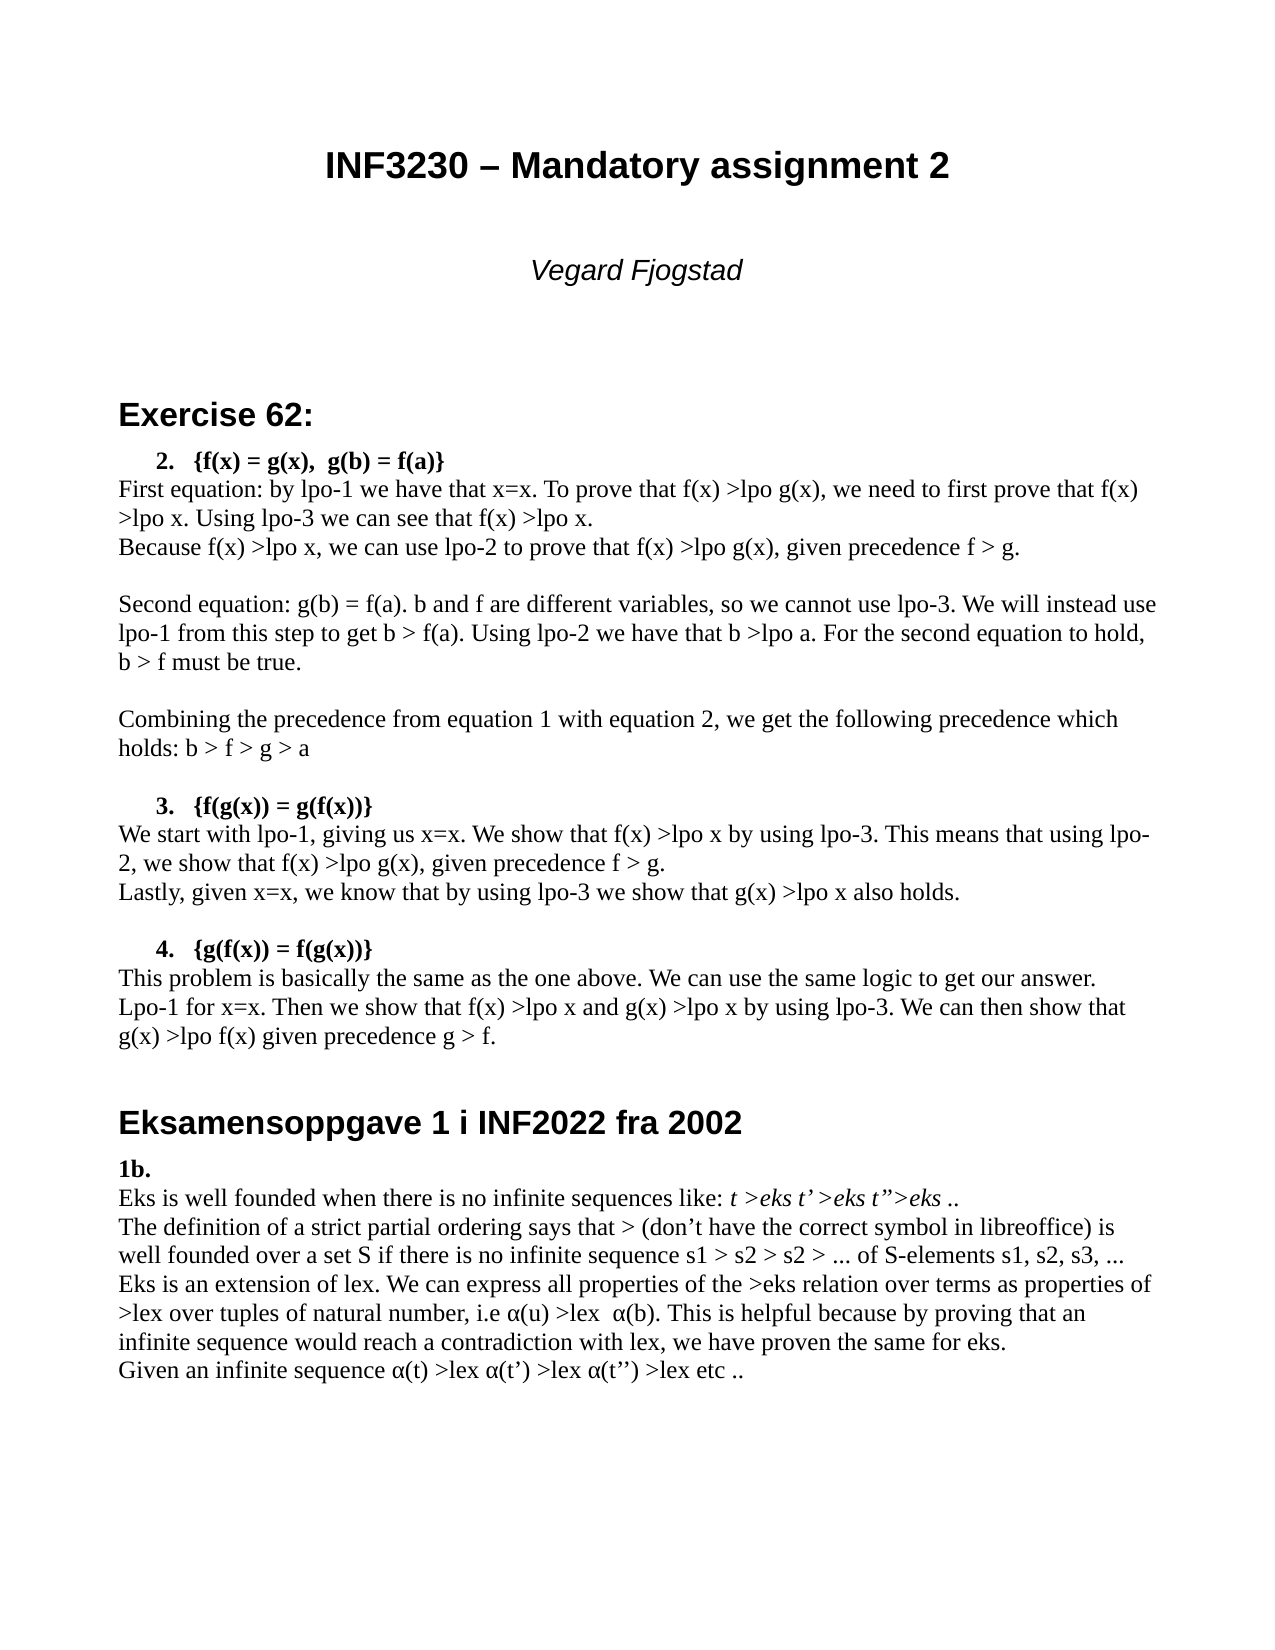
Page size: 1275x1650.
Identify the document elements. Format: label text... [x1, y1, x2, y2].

text Second equation: g(b) = f(a). b and f are different variables, so we cannot use lpo-3. We will instead use lpo-1 from this step to get b > f(a). Using lpo-2 we have that b >lpo a. For the second equation to hold, b > f must be true. [118, 589, 1157, 676]
list {f(x) = g(x), g(b) = f(a)} [156, 446, 1157, 474]
text Eks is well founded when there is no infinite sequences like: t >eks t’ >eks t’’>eks .. [118, 1183, 1157, 1212]
text Because f(x) >lpo x, we can use lpo-2 to prove that f(x) >lpo g(x), given precedence f > g. [118, 532, 1157, 561]
text This problem is basically the same as the one above. We can use the same logic to get our answer. [118, 963, 1157, 992]
list {f(g(x)) = g(f(x))} [156, 791, 1157, 819]
title INF3230 – Mandatory assignment 2 [118, 143, 1157, 186]
subtitle Vegard Fjogstad [118, 252, 1157, 286]
list {g(f(x)) = f(g(x))} [156, 934, 1157, 963]
text Lpo-1 for x=x. Then we show that f(x) >lpo x and g(x) >lpo x by using lpo-3. We can then show that g(x) >lpo f(x) given precedence g > f. [118, 992, 1157, 1049]
text First equation: by lpo-1 we have that x=x. To prove that f(x) >lpo g(x), we need to first prove that f(x) >lpo x. Using lpo-3 we can see that f(x) >lpo x. [118, 474, 1157, 532]
text Given an infinite sequence α(t) >lex α(t’) >lex α(t’’) >lex etc .. [118, 1356, 1157, 1384]
text We start with lpo-1, giving us x=x. We show that f(x) >lpo x by using lpo-3. This means that using lpo-2, we show that f(x) >lpo g(x), given precedence f > g. [118, 819, 1157, 877]
subtitle Eksamensoppgave 1 i INF2022 fra 2002 [118, 1103, 1157, 1142]
text 1b. [118, 1154, 1157, 1183]
text The definition of a strict partial ordering says that > (don’t have the correct symbol in libreoffice) is well founded over a set S if there is no infinite sequence s1 > s2 > s2 > ... of S-elements s1, s2, s3, ... [118, 1212, 1157, 1269]
subtitle Exercise 62: [118, 394, 1157, 433]
text Lastly, given x=x, we know that by using lpo-3 we show that g(x) >lpo x also holds. [118, 877, 1157, 906]
text Eks is an extension of lex. We can express all properties of the >eks relation over terms as properties of >lex over tuples of natural number, i.e α(u) >lex α(b). This is helpful because by proving that an infinite sequence would reach a contradiction with lex, we have proven the same for eks. [118, 1269, 1157, 1356]
text Combining the precedence from equation 1 with equation 2, we get the following precedence which holds: b > f > g > a [118, 704, 1157, 762]
